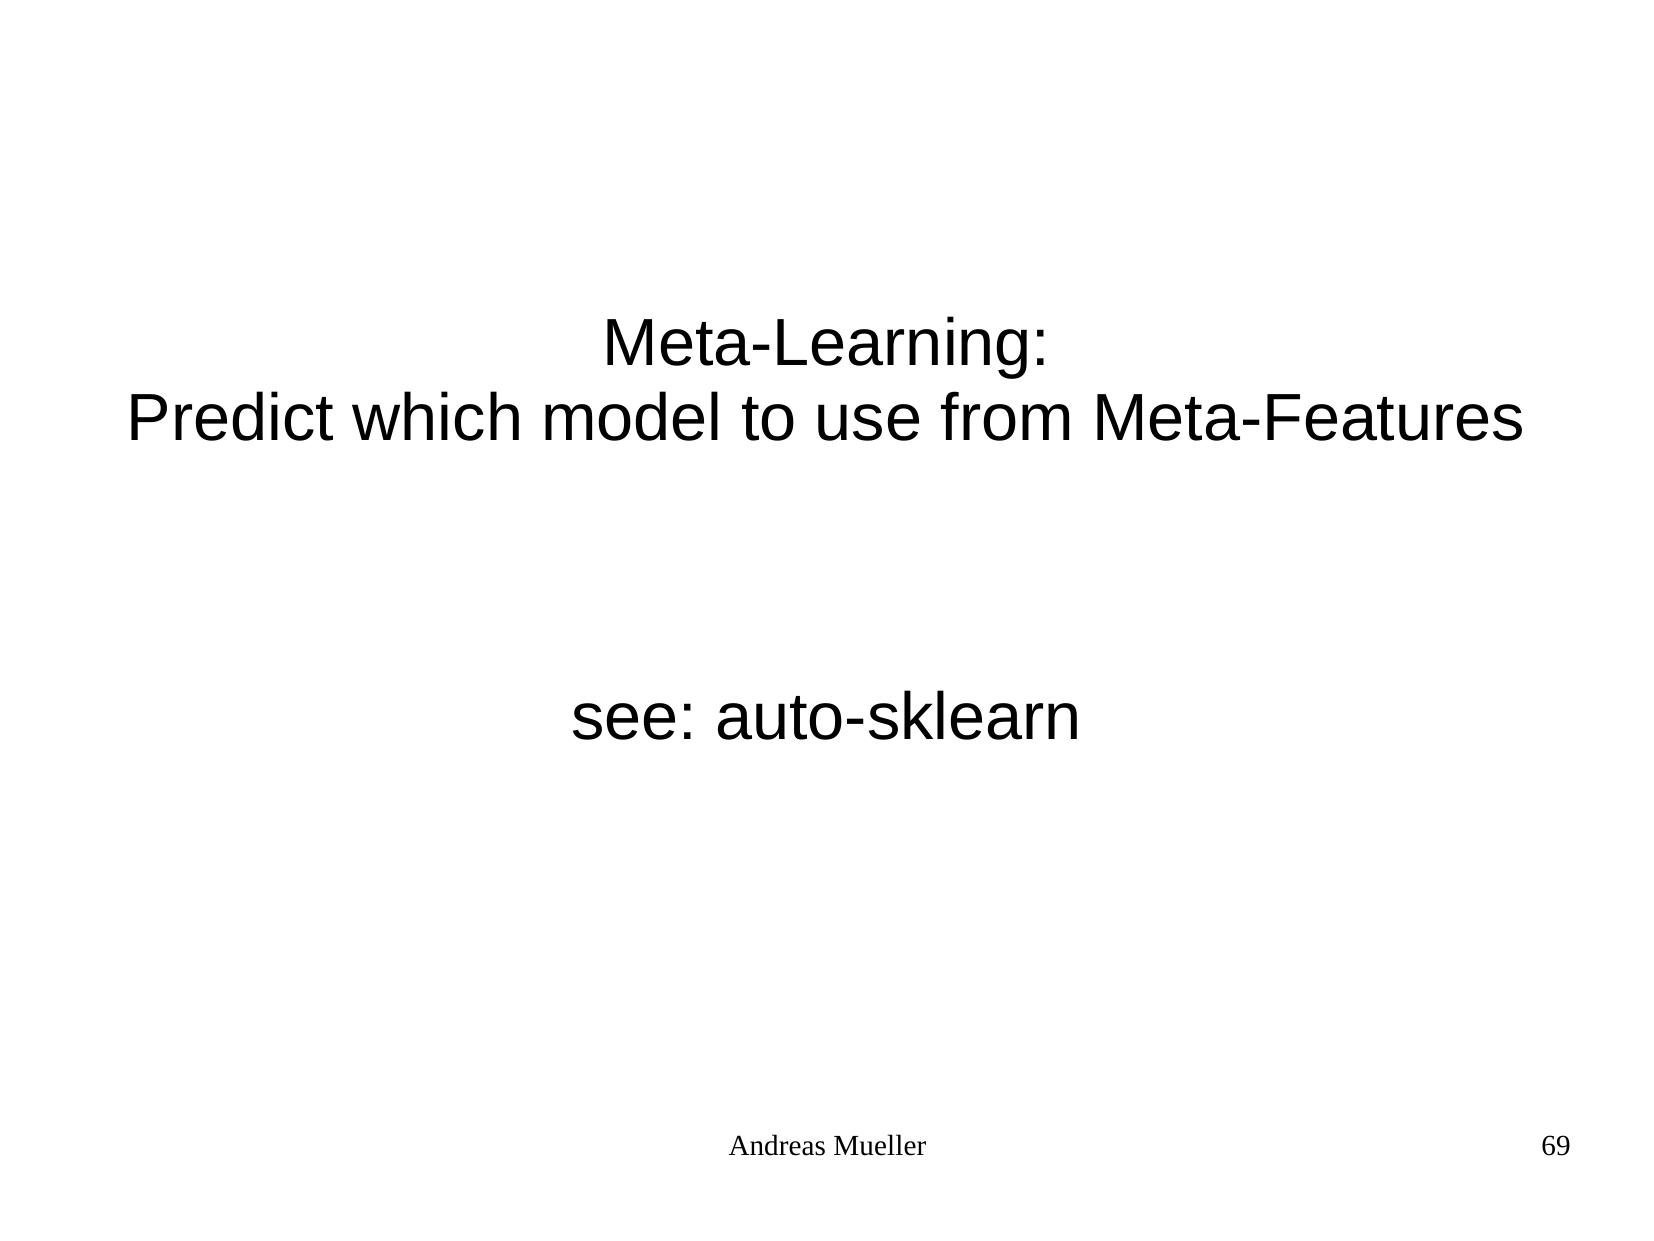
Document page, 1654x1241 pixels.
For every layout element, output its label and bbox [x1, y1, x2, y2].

text_box [82, 49, 1571, 1010]
